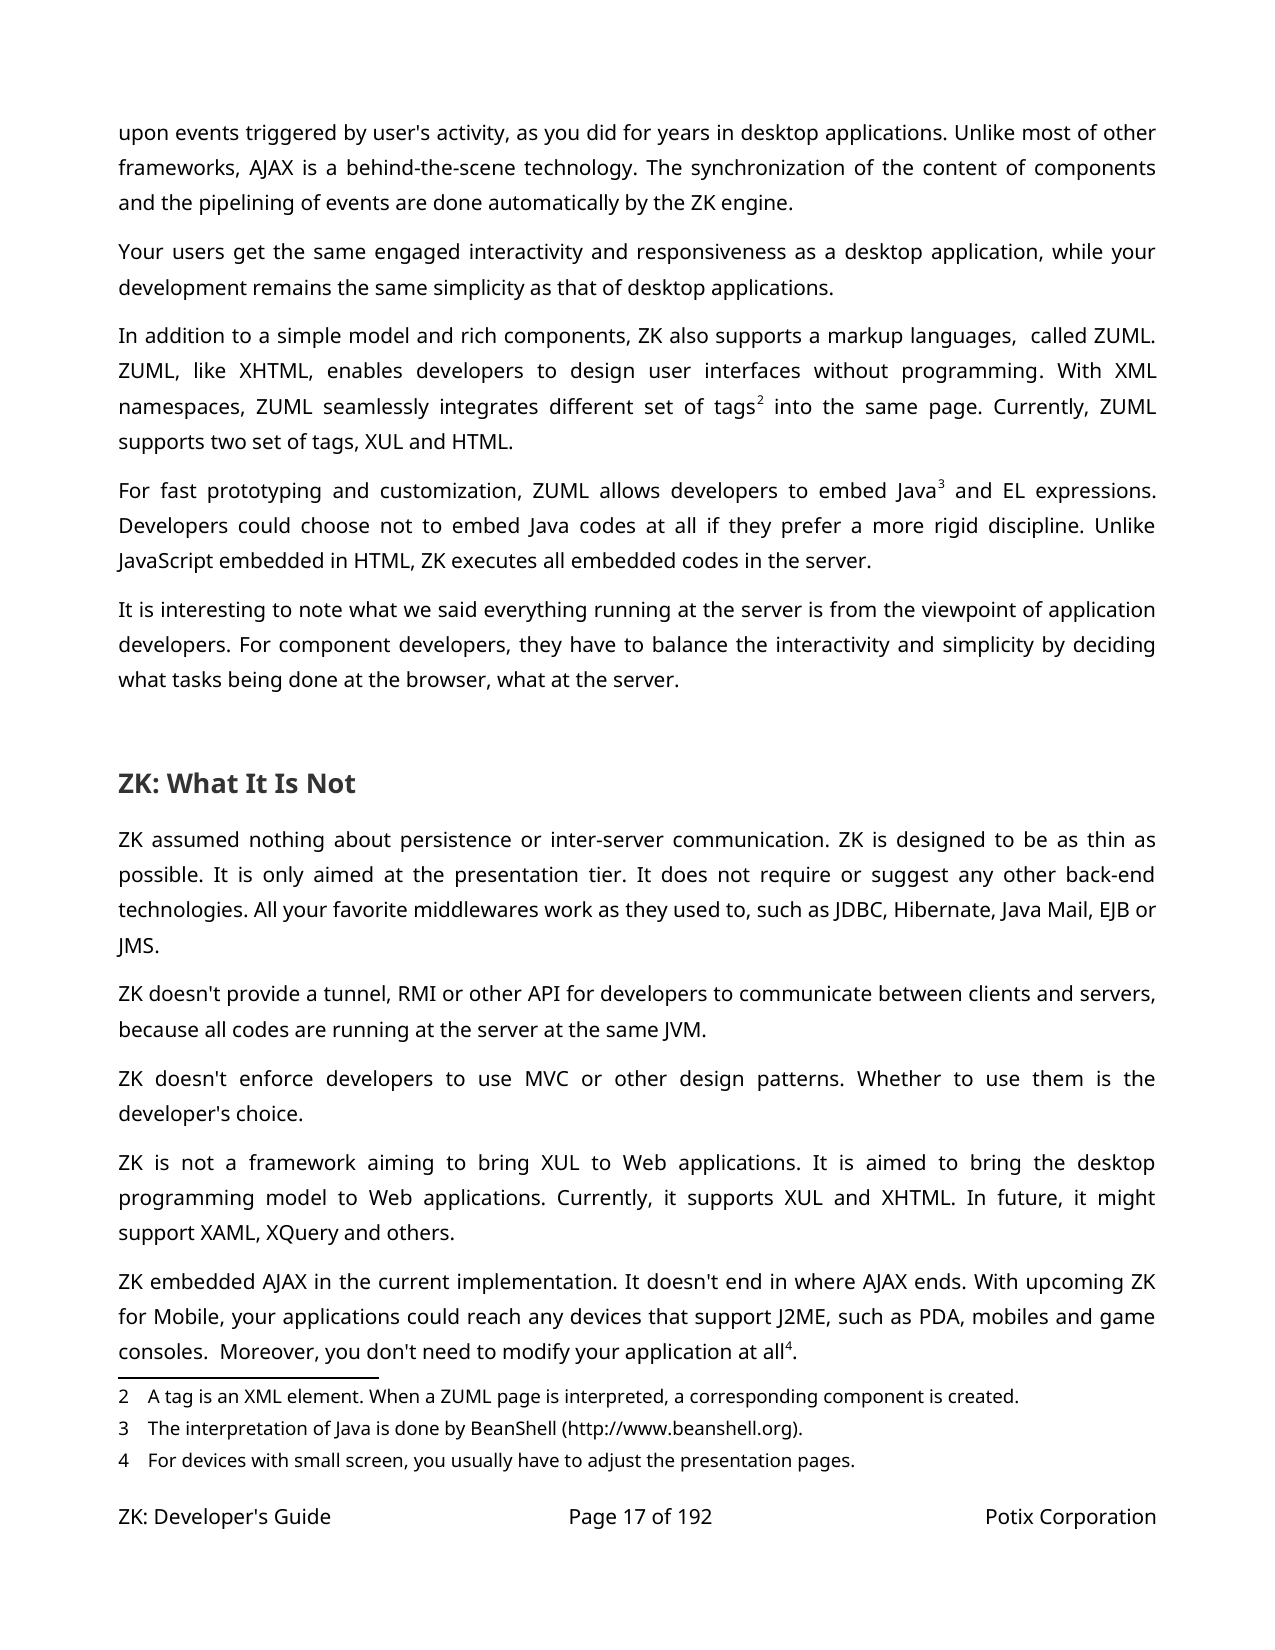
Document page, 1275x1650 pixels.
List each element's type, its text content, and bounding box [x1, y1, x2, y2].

text Your users get the same engaged interactivity and responsiveness as a desktop application, while your development remains the same simplicity as that of desktop applications. [118, 237, 1157, 301]
text ZK doesn't provide a tunnel, RMI or other API for developers to communicate between clients and servers, because all codes are running at the server at the same JVM. [118, 979, 1157, 1043]
subtitle ZK: What It Is Not [118, 765, 1157, 801]
text The interpretation of Java is done by BeanShell (http://www.beanshell.org). [118, 1416, 1157, 1441]
text For fast prototyping and customization, ZUML allows developers to embed Java and EL expressions. Developers could choose not to embed Java codes at all if they prefer a more rigid discipline. Unlike JavaScript embedded in HTML, ZK executes all embedded codes in the server. [118, 476, 1157, 574]
text It is interesting to note what we said everything running at the server is from the viewpoint of application developers. For component developers, they have to balance the interactivity and simplicity by deciding what tasks being done at the browser, what at the server. [118, 595, 1157, 694]
text In addition to a simple model and rich components, ZK also supports a markup languages, called ZUML. ZUML, like XHTML, enables developers to design user interfaces without programming. With XML namespaces, ZUML seamlessly integrates different set of tags into the same page. Currently, ZUML supports two set of tags, XUL and HTML. [118, 321, 1157, 455]
text A tag is an XML element. When a ZUML page is interpreted, a corresponding component is created. [118, 1384, 1157, 1409]
text ZK embedded AJAX in the current implementation. It doesn't end in where AJAX ends. With upcoming ZK for Mobile, your applications could reach any devices that support J2ME, such as PDA, mobiles and game consoles. Moreover, you don't need to modify your application at all. [118, 1267, 1157, 1366]
text ZK is not a framework aiming to bring XUL to Web applications. It is aimed to bring the desktop programming model to Web applications. Currently, it supports XUL and XHTML. In future, it might support XAML, XQuery and others. [118, 1148, 1157, 1246]
text ZK doesn't enforce developers to use MVC or other design patterns. Whether to use them is the developer's choice. [118, 1064, 1157, 1127]
text For devices with small screen, you usually have to adjust the presentation pages. [118, 1447, 1157, 1473]
text upon events triggered by user's activity, as you did for years in desktop applications. Unlike most of other frameworks, AJAX is a behind-the-scene technology. The synchronization of the content of components and the pipelining of events are done automatically by the ZK engine. [118, 118, 1157, 217]
text ZK assumed nothing about persistence or inter-server communication. ZK is designed to be as thin as possible. It is only aimed at the presentation tier. It does not require or suggest any other back-end technologies. All your favorite middlewares work as they used to, such as JDBC, Hibernate, Java Mail, EJB or JMS. [118, 825, 1157, 959]
